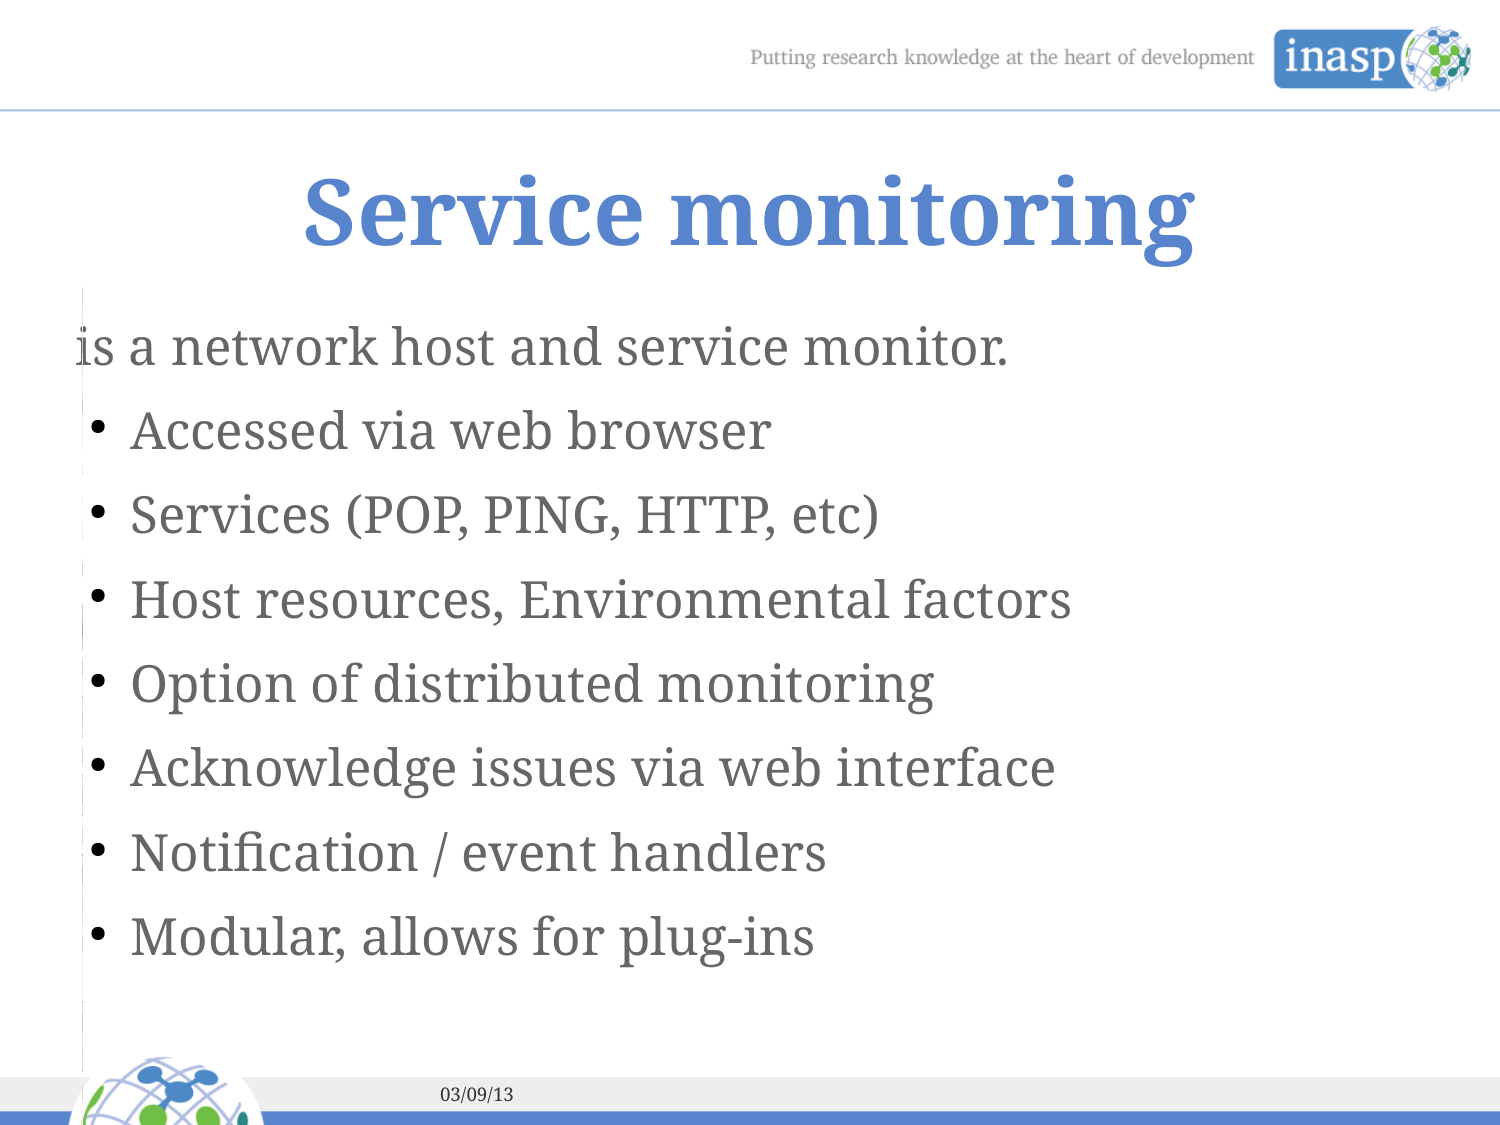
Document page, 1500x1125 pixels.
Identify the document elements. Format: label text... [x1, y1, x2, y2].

list is a network host and service monitor. Accessed via web browser Services (POP, PING, HTTP, etc) Host resources, Environmental factors Option of distributed monitoring Acknowledge issues via web interface Notification / event handlers Modular, allows for plug-ins [83, 313, 1426, 967]
picture [0, 0, 1500, 1125]
title Service monitoring [75, 129, 1426, 313]
